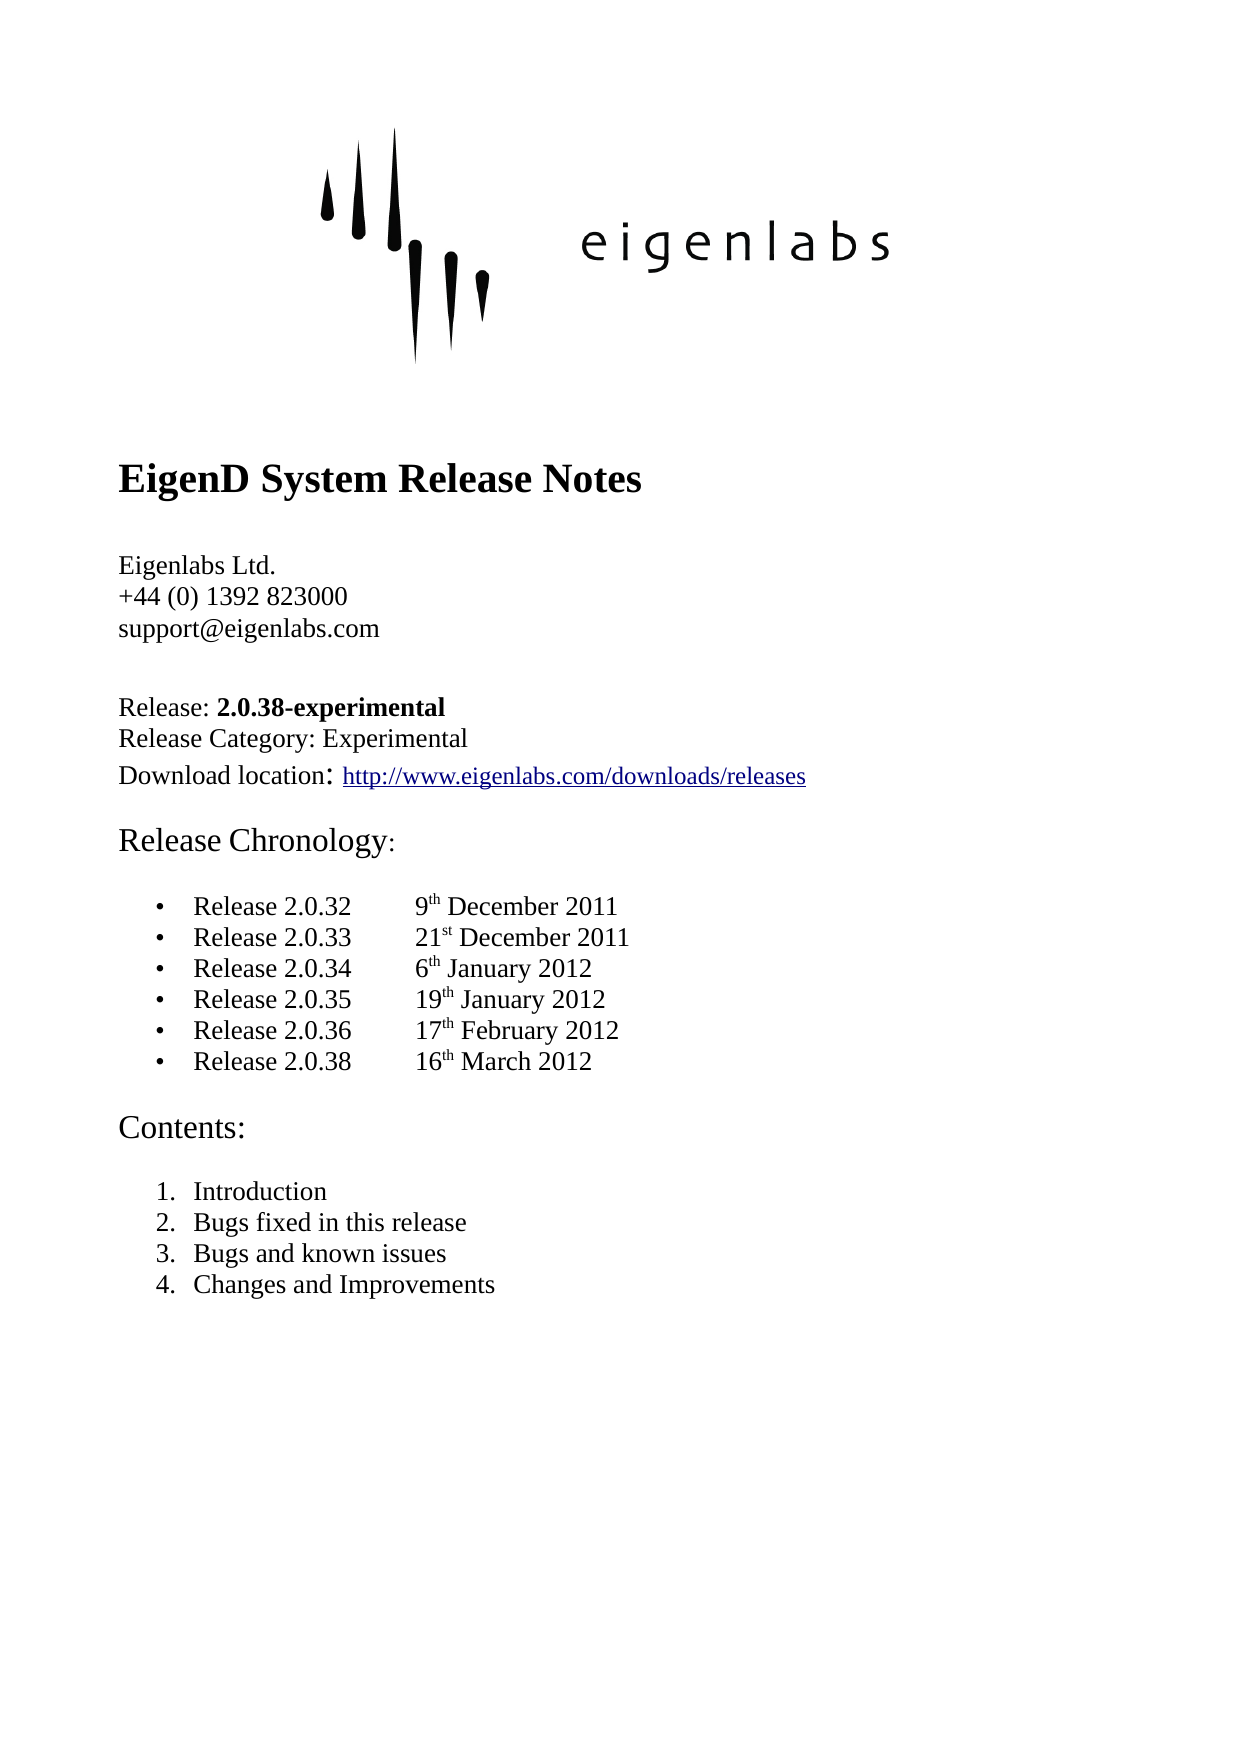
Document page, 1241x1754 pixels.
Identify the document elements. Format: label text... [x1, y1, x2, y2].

list Bugs and known issues [156, 1237, 1122, 1268]
text support@eigenlabs.com [118, 612, 1122, 643]
list Release 2.0.32 9th December 2011 [156, 889, 1122, 921]
list Release 2.0.34 6th January 2012 [156, 952, 1122, 983]
list Release 2.0.36 17th February 2012 [156, 1014, 1122, 1045]
picture [296, 118, 915, 372]
list Introduction [156, 1175, 1122, 1206]
text EigenD System Release Notes [118, 453, 1122, 501]
list Bugs fixed in this release [156, 1206, 1122, 1237]
text Release Category: Experimental [118, 722, 1122, 753]
text Download location: http://www.eigenlabs.com/downloads/releases [118, 753, 1122, 791]
text Eigenlabs Ltd. [118, 549, 1122, 581]
list Release 2.0.33 21st December 2011 [156, 921, 1122, 952]
text +44 (0) 1392 823000 [118, 581, 1122, 612]
text Release Chronology: [118, 820, 1122, 858]
list Release 2.0.38 16th March 2012 [156, 1045, 1122, 1076]
list Release 2.0.35 19th January 2012 [156, 983, 1122, 1014]
text Release: 2.0.38-experimental [118, 691, 1122, 722]
text Contents: [118, 1108, 1122, 1146]
list Changes and Improvements [156, 1268, 1122, 1299]
